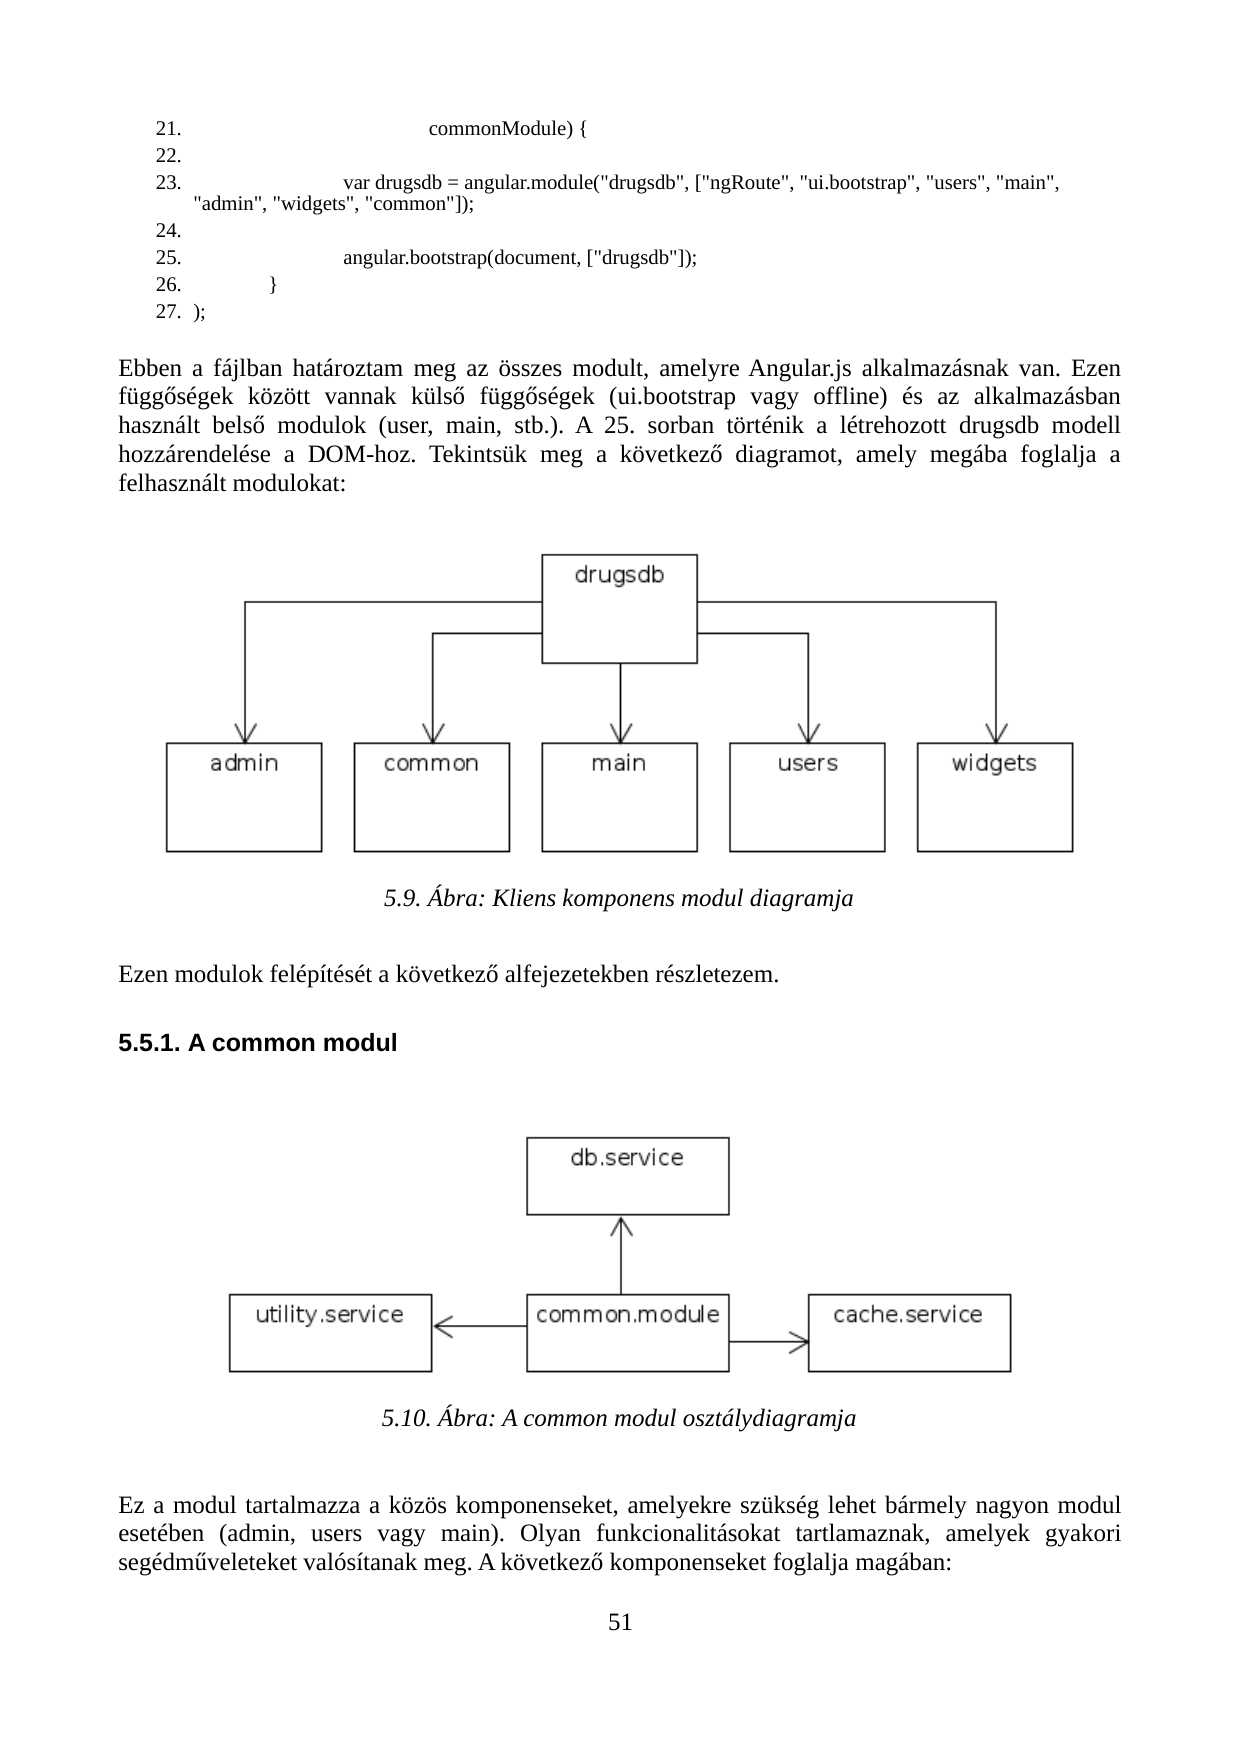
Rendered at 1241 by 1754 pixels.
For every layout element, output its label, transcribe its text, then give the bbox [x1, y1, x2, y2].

picture [135, 523, 1105, 884]
list } [156, 274, 1122, 296]
title Ebben a fájlban határoztam meg az összes modult, amelyre Angular.js alkalmazásnak van. Ezen függőségek között vannak külső függőségek (ui.bootstrap vagy offline) és az alkalmazásban használt belső modulok (user, main, stb.). A 25. sorban történik a létrehozott drugsdb modell hozzárendelése a DOM-hoz. Tekintsük meg a következő diagramot, amely megába foglalja a felhasznált modulokat: [118, 353, 1122, 496]
list commonModule) { [156, 118, 1122, 139]
text Ezen modulok felépítését a következő alfejezetekben részletezem. [118, 954, 1122, 990]
picture [198, 1106, 1043, 1404]
list angular.bootstrap(document, ["drugsdb"]); [156, 247, 1122, 268]
list var drugsdb = angular.module("drugsdb", ["ngRoute", "ui.bootstrap", "users", "main", "admin", "widgets", "common"]); [156, 172, 1122, 214]
text 5.9. Ábra: Kliens komponens modul diagramja [136, 884, 1104, 912]
text 5.10. Ábra: A common modul osztálydiagramja [198, 1404, 1042, 1432]
subtitle A common modul [118, 1028, 1122, 1056]
list ); [156, 302, 1122, 323]
title Ez a modul tartalmazza a közös komponenseket, amelyekre szükség lehet bármely nagyon modul esetében (admin, users vagy main). Olyan funkcionalitásokat tartlamaznak, amelyek gyakori segédműveleteket valósítanak meg. A következő komponenseket foglalja magában: [118, 1490, 1122, 1576]
